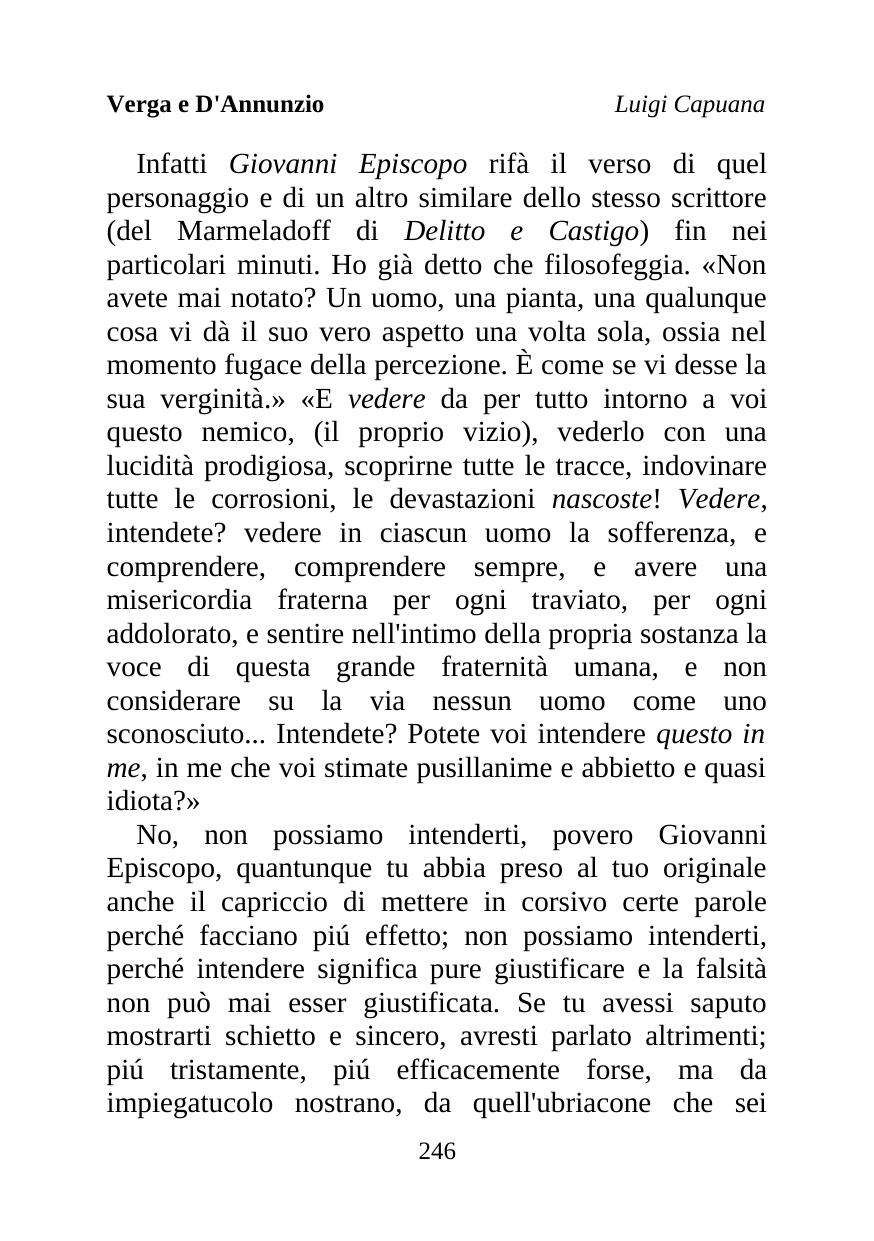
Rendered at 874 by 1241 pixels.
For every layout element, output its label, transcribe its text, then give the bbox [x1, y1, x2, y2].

text Infatti Giovanni Episcopo rifà il verso di quel personaggio e di un altro similare dello stesso scrittore (del Marmeladoff di Delitto e Castigo) fin nei particolari minuti. Ho già detto che filosofeggia. «Non avete mai notato? Un uomo, una pianta, una qualunque cosa vi dà il suo vero aspetto una volta sola, ossia nel momento fugace della percezione. È come se vi desse la sua verginità.» «E vedere da per tutto intorno a voi questo nemico, (il proprio vizio), vederlo con una lucidità prodigiosa, scoprirne tutte le tracce, indovinare tutte le corrosioni, le devastazioni nascoste! Vedere, intendete? vedere in ciascun uomo la sofferenza, e comprendere, comprendere sempre, e avere una misericordia fraterna per ogni traviato, per ogni addolorato, e sentire nell'intimo della propria sostanza la voce di questa grande fraternità umana, e non considerare su la via nessun uomo come uno sconosciuto... Intendete? Potete voi intendere questo in me, in me che voi stimate pusillanime e abbietto e quasi idiota?» [106, 146, 768, 817]
text No, non possiamo intenderti, povero Giovanni Episcopo, quantunque tu abbia preso al tuo originale anche il capriccio di mettere in corsivo certe parole perché facciano piú effetto; non possiamo intenderti, perché intendere significa pure giustificare e la falsità non può mai esser giustificata. Se tu avessi saputo mostrarti schietto e sincero, avresti parlato altrimenti; piú tristamente, piú efficacemente forse, ma da impiegatucolo nostrano, da quell'ubriacone che sei [106, 817, 768, 1119]
